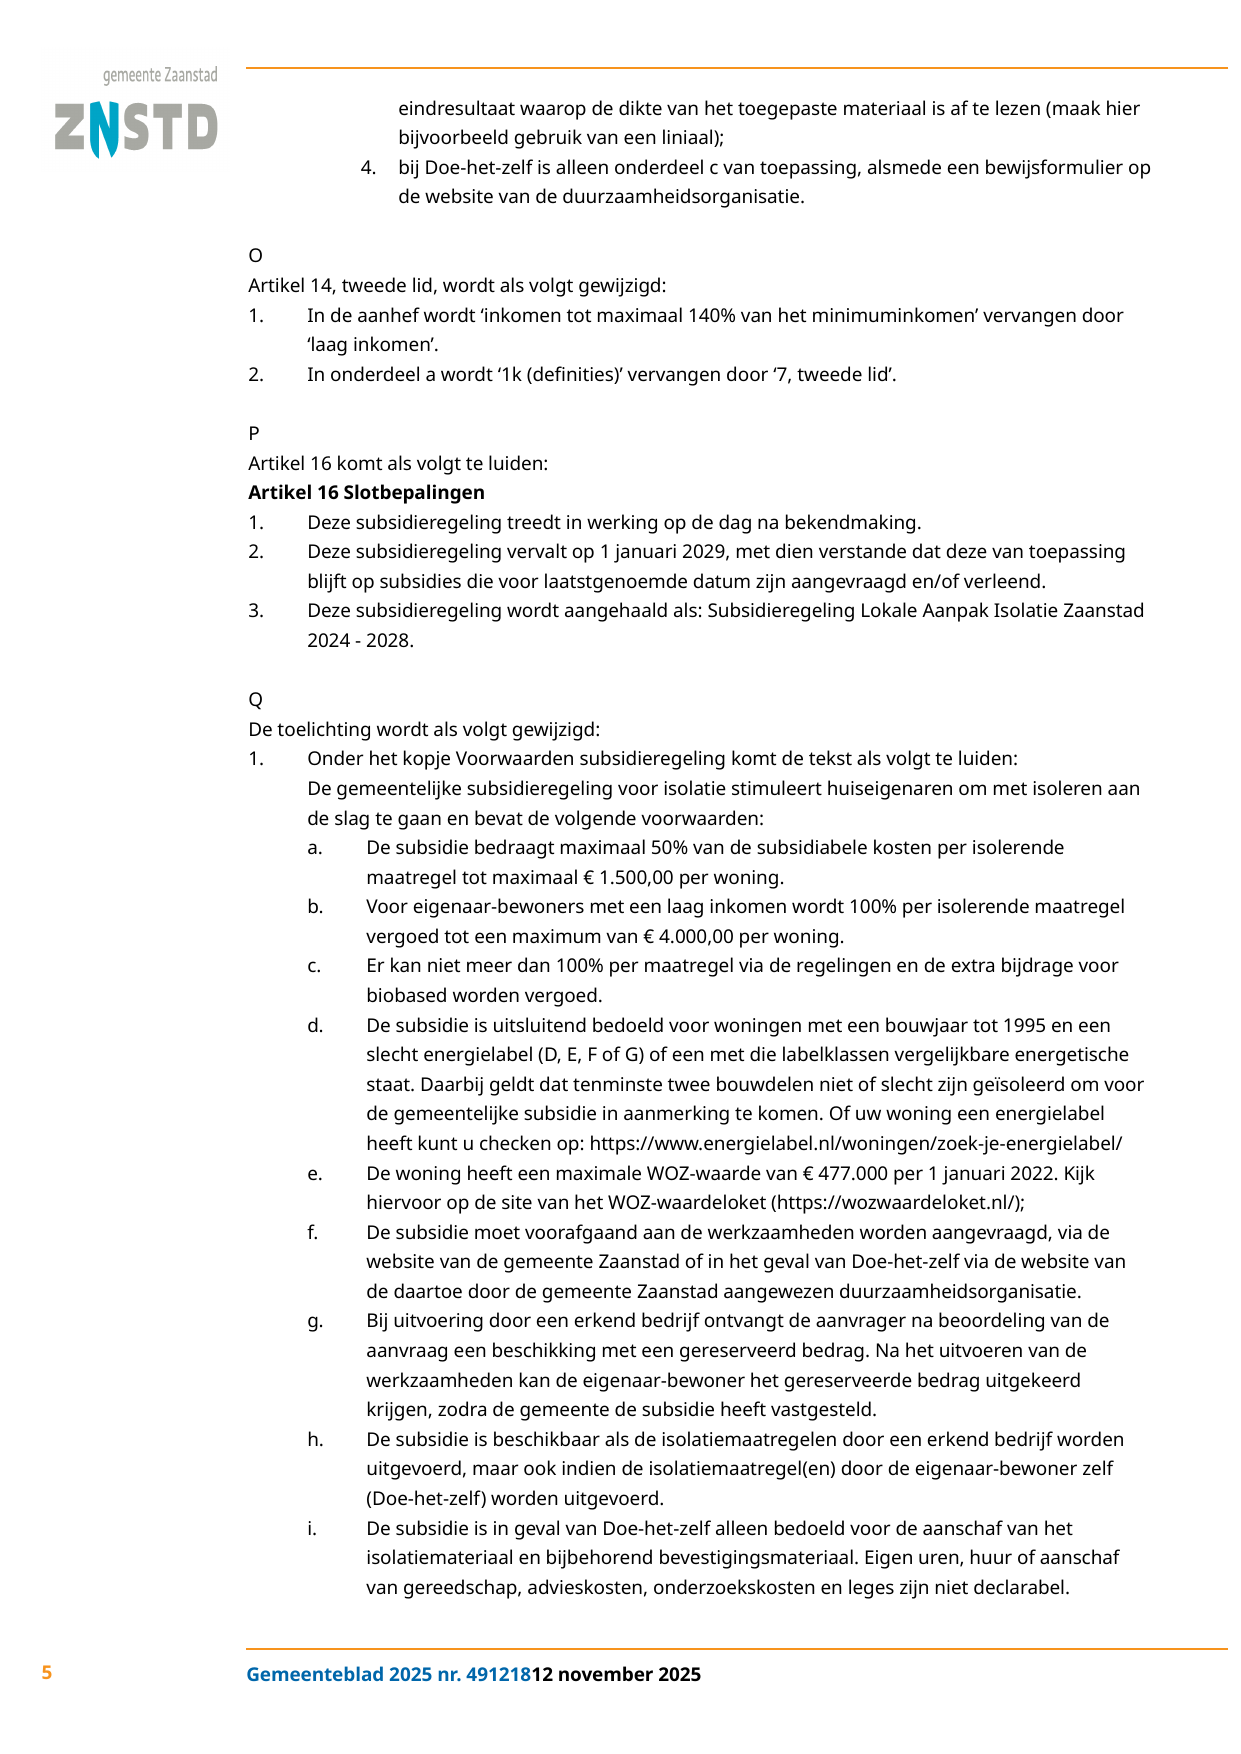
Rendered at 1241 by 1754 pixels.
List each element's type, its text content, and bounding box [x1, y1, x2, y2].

list Onder het kopje Voorwaarden subsidieregeling komt de tekst als volgt te luiden: [248, 746, 1152, 771]
list In onderdeel a wordt ‘1k (definities)’ vervangen door ‘7, tweede lid’. [248, 361, 1152, 387]
text P [248, 420, 1152, 446]
list Deze subsidieregeling wordt aangehaald als: Subsidieregeling Lokale Aanpak Isolatie Zaanstad 2024 - 2028. [248, 598, 1152, 653]
list De subsidie moet voorafgaand aan de werkzaamheden worden aangevraagd, via de website van de gemeente Zaanstad of in het geval van Doe-het-zelf via de website van de daartoe door de gemeente Zaanstad aangewezen duurzaamheidsorganisatie. [307, 1219, 1152, 1304]
list De woning heeft een maximale WOZ-waarde van € 477.000 per 1 januari 2022. Kijk hiervoor op de site van het WOZ-waardeloket (https://wozwaardeloket.nl/); [307, 1160, 1152, 1215]
text Q [248, 686, 1152, 712]
text O [248, 243, 1152, 268]
list De subsidie bedraagt maximaal 50% van de subsidiabele kosten per isolerende maatregel tot maximaal € 1.500,00 per woning. [307, 834, 1152, 890]
text Artikel 16 Slotbepalingen [248, 479, 1152, 505]
list eindresultaat waarop de dikte van het toegepaste materiaal is af te lezen (maak hier bijvoorbeeld gebruik van een liniaal); [361, 95, 1152, 150]
picture [41, 47, 231, 172]
list Deze subsidieregeling treedt in werking op de dag na bekendmaking. [248, 509, 1152, 535]
text Artikel 14, tweede lid, wordt als volgt gewijzigd: [248, 272, 1152, 298]
list bij Doe-het-zelf is alleen onderdeel c van toepassing, alsmede een bewijsformulier op de website van de duurzaamheidsorganisatie. [361, 154, 1152, 209]
list Voor eigenaar-bewoners met een laag inkomen wordt 100% per isolerende maatregel vergoed tot een maximum van € 4.000,00 per woning. [307, 893, 1152, 949]
text De toelichting wordt als volgt gewijzigd: [248, 716, 1152, 742]
list De gemeentelijke subsidieregeling voor isolatie stimuleert huiseigenaren om met isoleren aan de slag te gaan en bevat de volgende voorwaarden: [248, 775, 1152, 831]
list Deze subsidieregeling vervalt op 1 januari 2029, met dien verstande dat deze van toepassing blijft op subsidies die voor laatstgenoemde datum zijn aangevraagd en/of verleend. [248, 538, 1152, 594]
text Artikel 16 komt als volgt te luiden: [248, 450, 1152, 476]
list De subsidie is uitsluitend bedoeld voor woningen met een bouwjaar tot 1995 en een slecht energielabel (D, E, F of G) of een met die labelklassen vergelijkbare energetische staat. Daarbij geldt dat tenminste twee bouwdelen niet of slecht zijn geïsoleerd om voor de gemeentelijke subsidie in aanmerking te komen. Of uw woning een energielabel heeft kunt u checken op: https://www.energielabel.nl/woningen/zoek-je-energielabel/ [307, 1012, 1152, 1156]
list De subsidie is in geval van Doe-het-zelf alleen bedoeld voor de aanschaf van het isolatiemateriaal en bijbehorend bevestigingsmateriaal. Eigen uren, huur of aanschaf van gereedschap, advieskosten, onderzoekskosten en leges zijn niet declarabel. [307, 1515, 1152, 1600]
list Er kan niet meer dan 100% per maatregel via de regelingen en de extra bijdrage voor biobased worden vergoed. [307, 953, 1152, 1008]
list De subsidie is beschikbaar als de isolatiemaatregelen door een erkend bedrijf worden uitgevoerd, maar ook indien de isolatiemaatregel(en) door de eigenaar-bewoner zelf (Doe-het-zelf) worden uitgevoerd. [307, 1426, 1152, 1511]
list Bij uitvoering door een erkend bedrijf ontvangt de aanvrager na beoordeling van de aanvraag een beschikking met een gereserveerd bedrag. Na het uitvoeren van de werkzaamheden kan de eigenaar-bewoner het gereserveerde bedrag uitgekeerd krijgen, zodra de gemeente de subsidie heeft vastgesteld. [307, 1308, 1152, 1422]
list In de aanhef wordt ‘inkomen tot maximaal 140% van het minimuminkomen’ vervangen door ‘laag inkomen’. [248, 302, 1152, 357]
